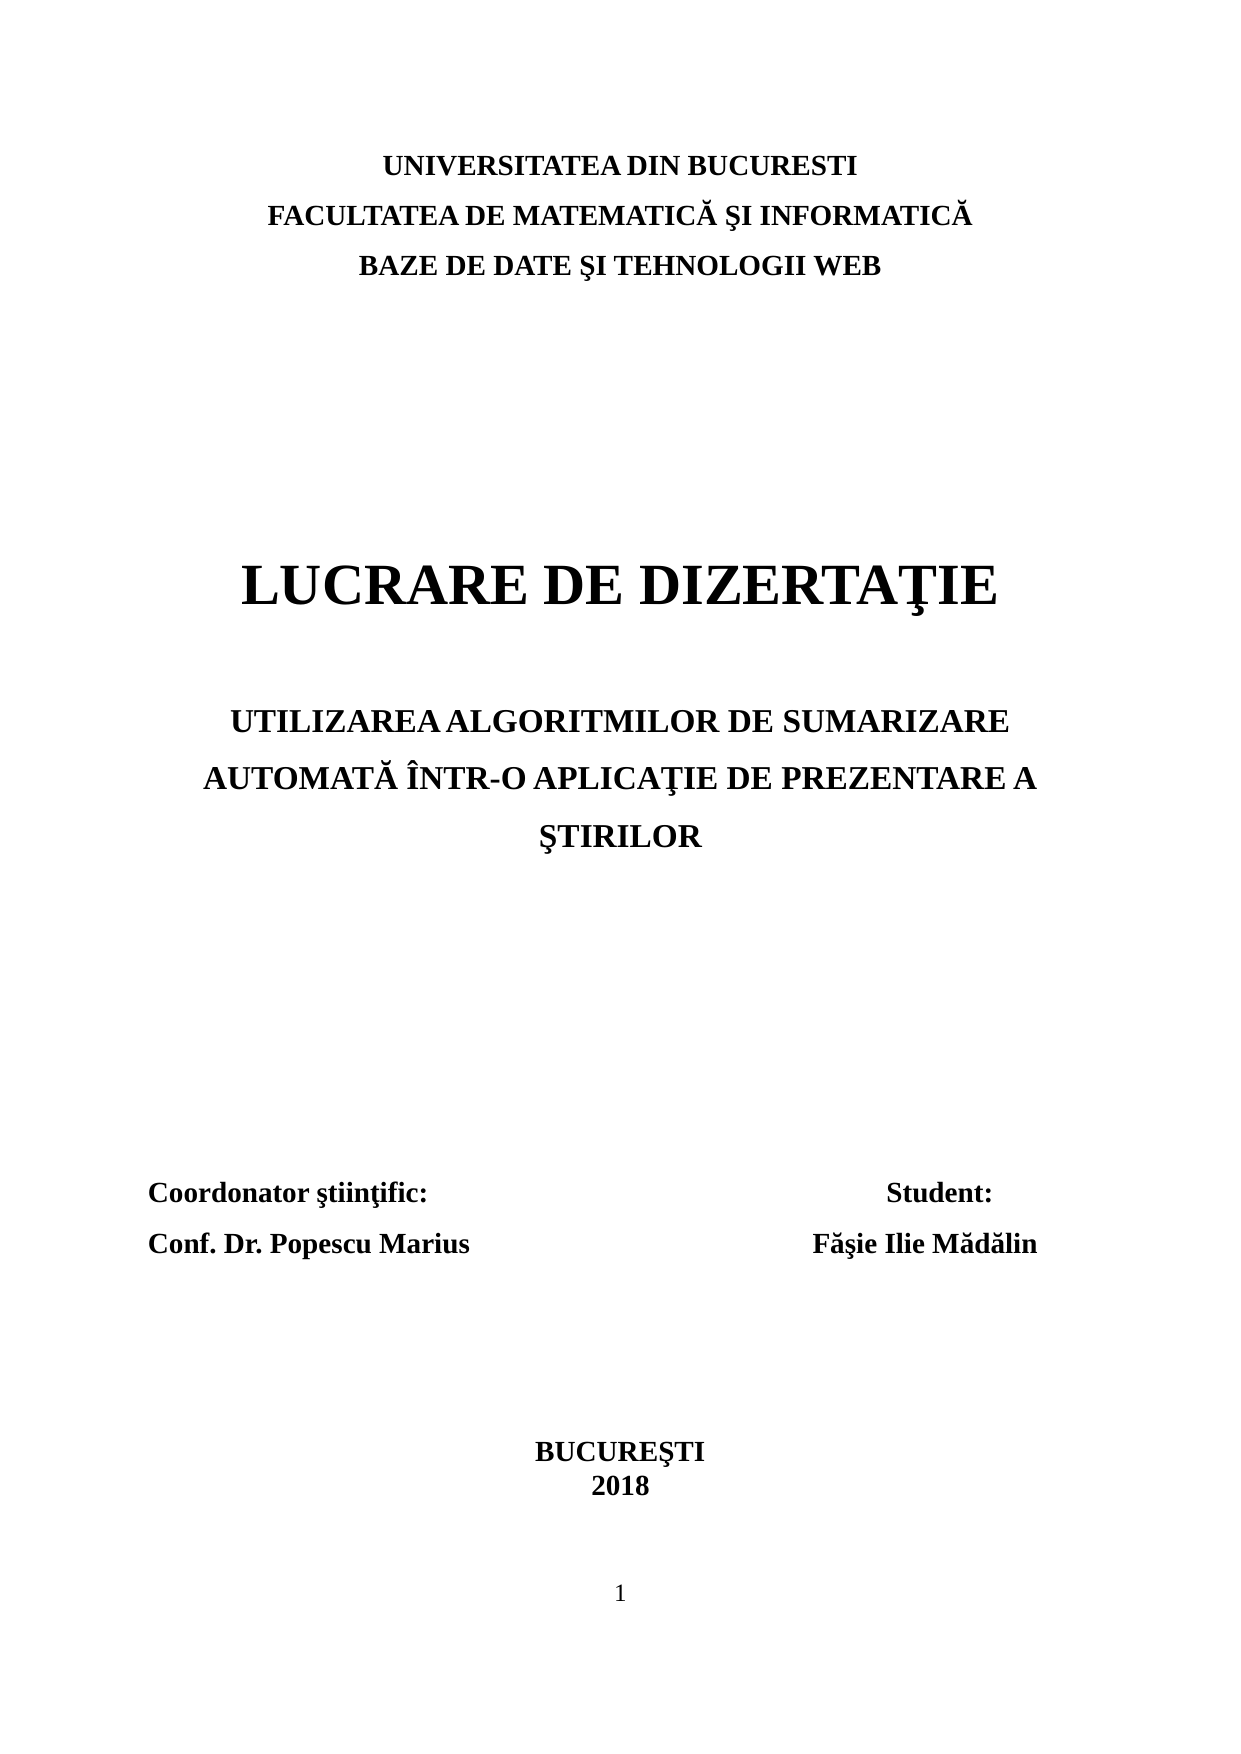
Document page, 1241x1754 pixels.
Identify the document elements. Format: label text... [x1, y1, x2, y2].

text Coordonator ştiinţific: Student: [148, 1175, 1093, 1209]
text BUCUREŞTI [148, 1434, 1093, 1468]
text UNIVERSITATEA DIN BUCURESTI [148, 148, 1093, 181]
text BAZE DE DATE ŞI TEHNOLOGII WEB [148, 248, 1093, 282]
text FACULTATEA DE MATEMATICĂ ŞI INFORMATICĂ [148, 198, 1093, 231]
text UTILIZAREA ALGORITMILOR DE SUMARIZARE AUTOMATĂ ÎNTR-O APLICAŢIE DE PREZENTARE A ŞTIRILOR [148, 701, 1093, 854]
text LUCRARE DE DIZERTAŢIE [148, 550, 1093, 617]
text Conf. Dr. Popescu Marius Făşie Ilie Mădălin [148, 1226, 1093, 1259]
text 2018 [148, 1468, 1093, 1501]
